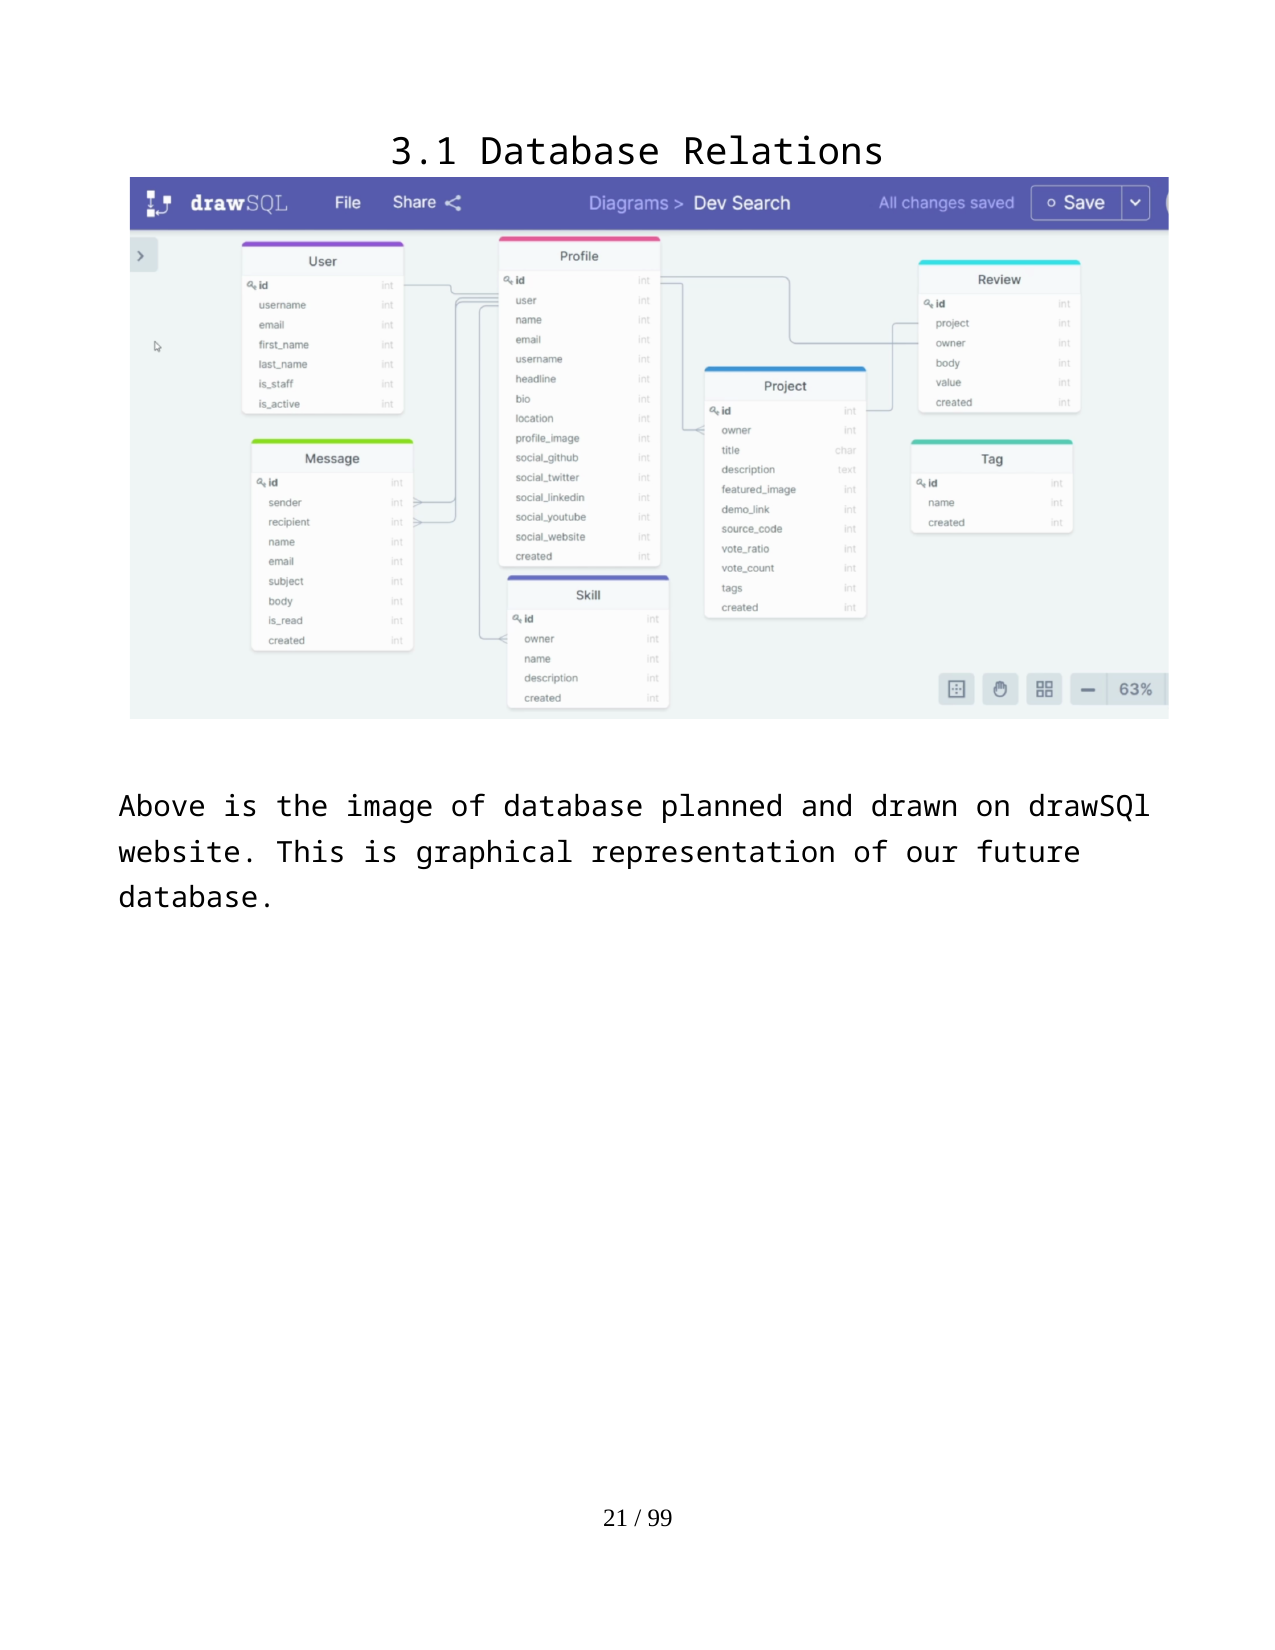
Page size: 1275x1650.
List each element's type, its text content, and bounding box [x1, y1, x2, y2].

subtitle 3.1 Database Relations [118, 124, 1157, 175]
picture [129, 177, 1169, 719]
text Above is the image of database planned and drawn on drawSQl website. This is graphical representation of our future database. [118, 785, 1157, 916]
